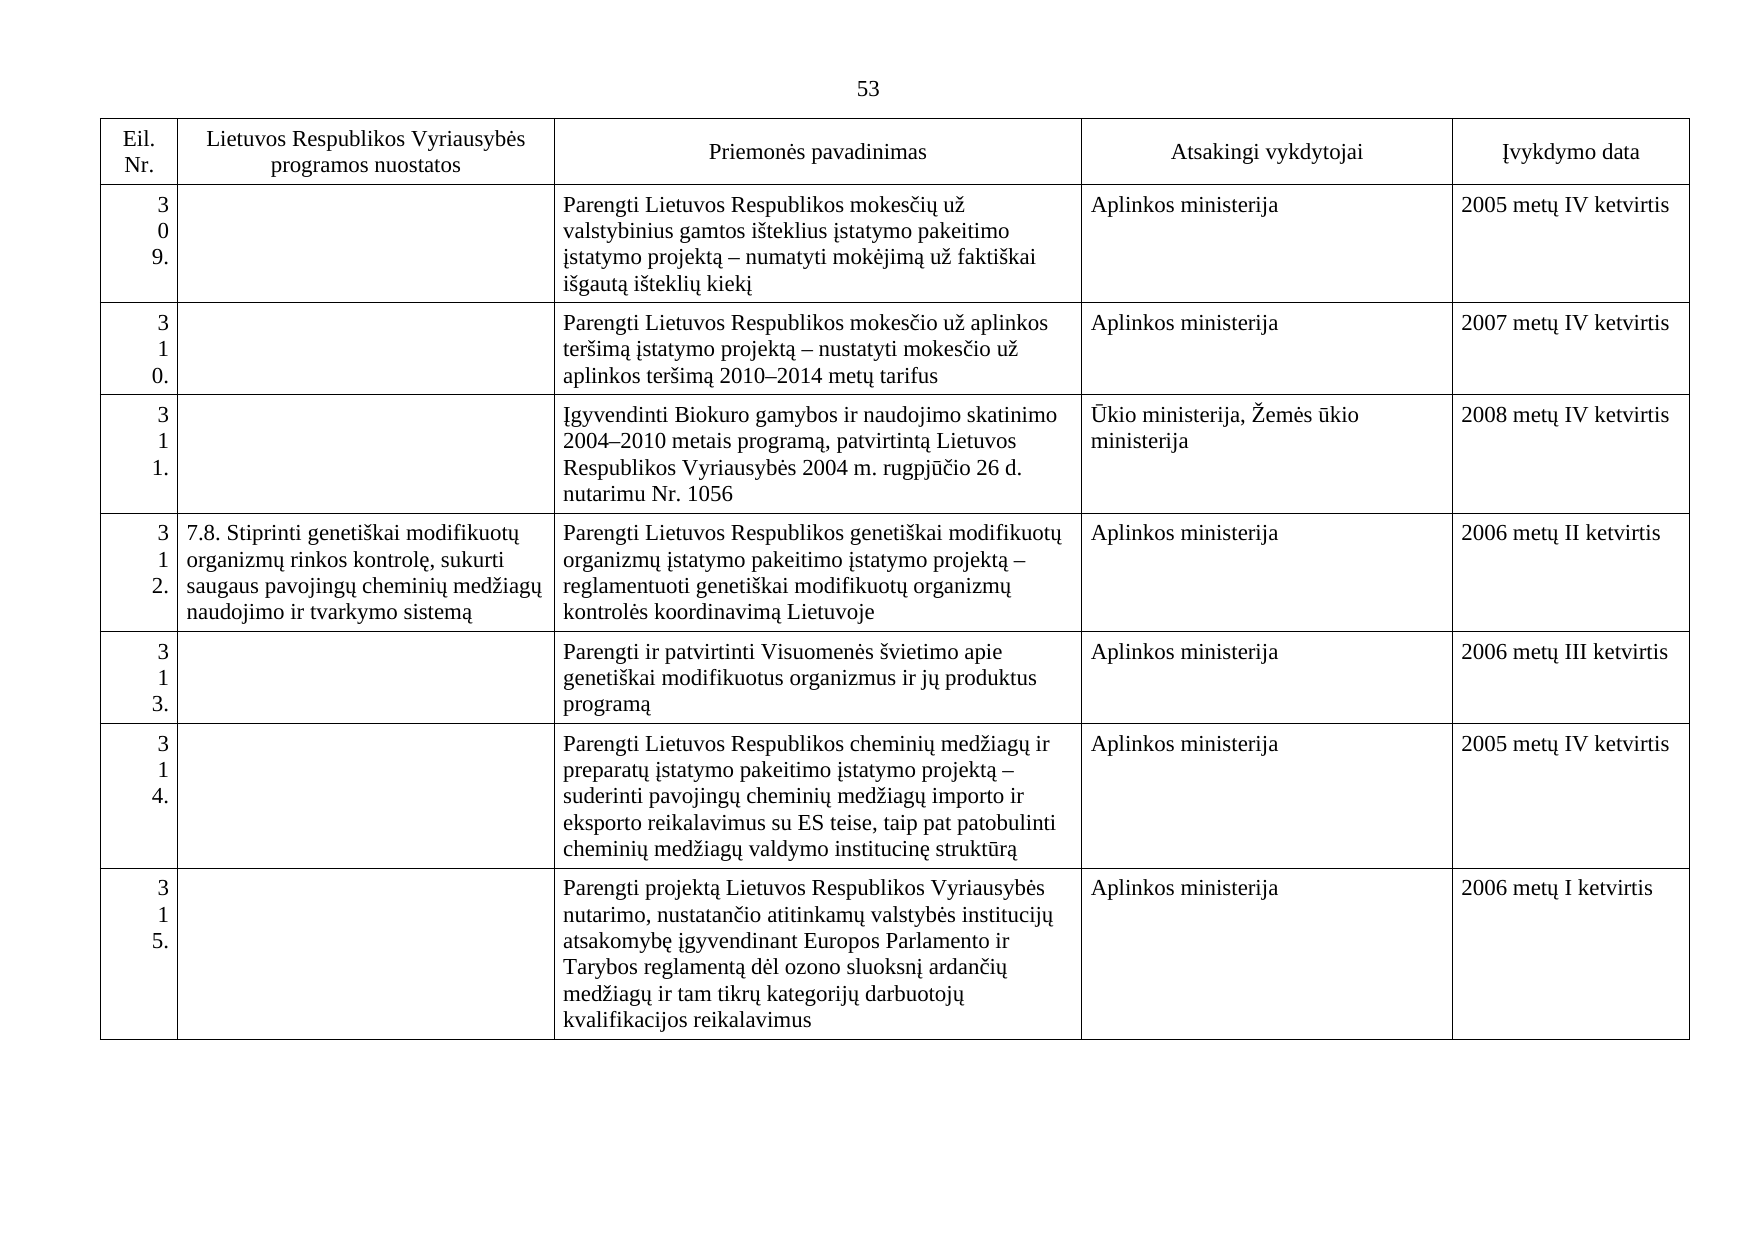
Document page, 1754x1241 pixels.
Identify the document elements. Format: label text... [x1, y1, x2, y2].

table_cell [1690, 631, 1754, 723]
table_cell 2006 metų II ketvirtis [1453, 514, 1689, 631]
table_cell [101, 303, 177, 394]
table_cell [178, 632, 554, 723]
table_cell Ūkio ministerija, Žemės ūkio ministerija [1082, 395, 1452, 512]
table_cell [1690, 394, 1754, 512]
table_cell 2005 metų IV ketvirtis [1453, 185, 1689, 302]
table_cell [101, 869, 177, 1038]
table_cell Parengti ir patvirtinti Visuomenės švietimo apie genetiškai modifikuotus organizmus ir jų produktus programą [555, 632, 1081, 723]
table_cell Parengti Lietuvos Respublikos cheminių medžiagų ir preparatų įstatymo pakeitimo įstatymo projektą – suderinti pavojingų cheminių medžiagų importo ir eksporto reikalavimus su ES teise, taip pat patobulinti cheminių medžiagų valdymo institucinę struktūrą [555, 724, 1081, 867]
table_cell Aplinkos ministerija [1082, 185, 1452, 302]
table_cell [1690, 723, 1754, 867]
table_cell [178, 395, 554, 512]
table_header Lietuvos Respublikos Vyriausybės programos nuostatos [178, 119, 554, 184]
table_cell [101, 185, 177, 302]
table_cell [101, 724, 177, 867]
table_cell Parengti Lietuvos Respublikos mokesčių už valstybinius gamtos išteklius įstatymo pakeitimo įstatymo projektą – numatyti mokėjimą už faktiškai išgautą išteklių kiekį [555, 185, 1081, 302]
table_cell Aplinkos ministerija [1082, 514, 1452, 631]
table_cell 2008 metų IV ketvirtis [1453, 395, 1689, 512]
table_cell [1690, 184, 1754, 302]
table_cell [101, 632, 177, 723]
table_cell 2005 metų IV ketvirtis [1453, 724, 1689, 867]
table_cell Parengti Lietuvos Respublikos mokesčio už aplinkos teršimą įstatymo projektą – nustatyti mokesčio už aplinkos teršimą 2010–2014 metų tarifus [555, 303, 1081, 394]
table_cell Aplinkos ministerija [1082, 632, 1452, 723]
table_header Eil. Nr. [101, 119, 177, 184]
table_cell [178, 303, 554, 394]
table_cell [101, 395, 177, 512]
table_cell [178, 724, 554, 867]
table_cell [1690, 302, 1754, 394]
table_cell Parengti Lietuvos Respublikos genetiškai modifikuotų organizmų įstatymo pakeitimo įstatymo projektą – reglamentuoti genetiškai modifikuotų organizmų kontrolės koordinavimą Lietuvoje [555, 514, 1081, 631]
table_header [1690, 118, 1754, 184]
table_cell 2006 metų III ketvirtis [1453, 632, 1689, 723]
table_header Priemonės pavadinimas [555, 119, 1081, 184]
table_cell Aplinkos ministerija [1082, 303, 1452, 394]
table_cell 2007 metų IV ketvirtis [1453, 303, 1689, 394]
table_cell [101, 514, 177, 631]
table_cell Parengti projektą Lietuvos Respublikos Vyriausybės nutarimo, nustatančio atitinkamų valstybės institucijų atsakomybę įgyvendinant Europos Parlamento ir Tarybos reglamentą dėl ozono sluoksnį ardančių medžiagų ir tam tikrų kategorijų darbuotojų kvalifikacijos reikalavimus [555, 869, 1081, 1038]
table_cell 2006 metų I ketvirtis [1453, 869, 1689, 1038]
table_cell 7.8. Stiprinti genetiškai modifikuotų organizmų rinkos kontrolę, sukurti saugaus pavojingų cheminių medžiagų naudojimo ir tvarkymo sistemą [178, 514, 554, 631]
table_cell Aplinkos ministerija [1082, 724, 1452, 867]
table_cell [1690, 513, 1754, 631]
table_header Įvykdymo data [1453, 119, 1689, 184]
table_header Atsakingi vykdytojai [1082, 119, 1452, 184]
table_cell [178, 869, 554, 1038]
table_cell Įgyvendinti Biokuro gamybos ir naudojimo skatinimo 2004–2010 metais programą, patvirtintą Lietuvos Respublikos Vyriausybės 2004 m. rugpjūčio 26 d. nutarimu Nr. 1056 [555, 395, 1081, 512]
table_cell Aplinkos ministerija [1082, 869, 1452, 1038]
table_cell [178, 185, 554, 302]
table_cell [1690, 868, 1754, 1038]
